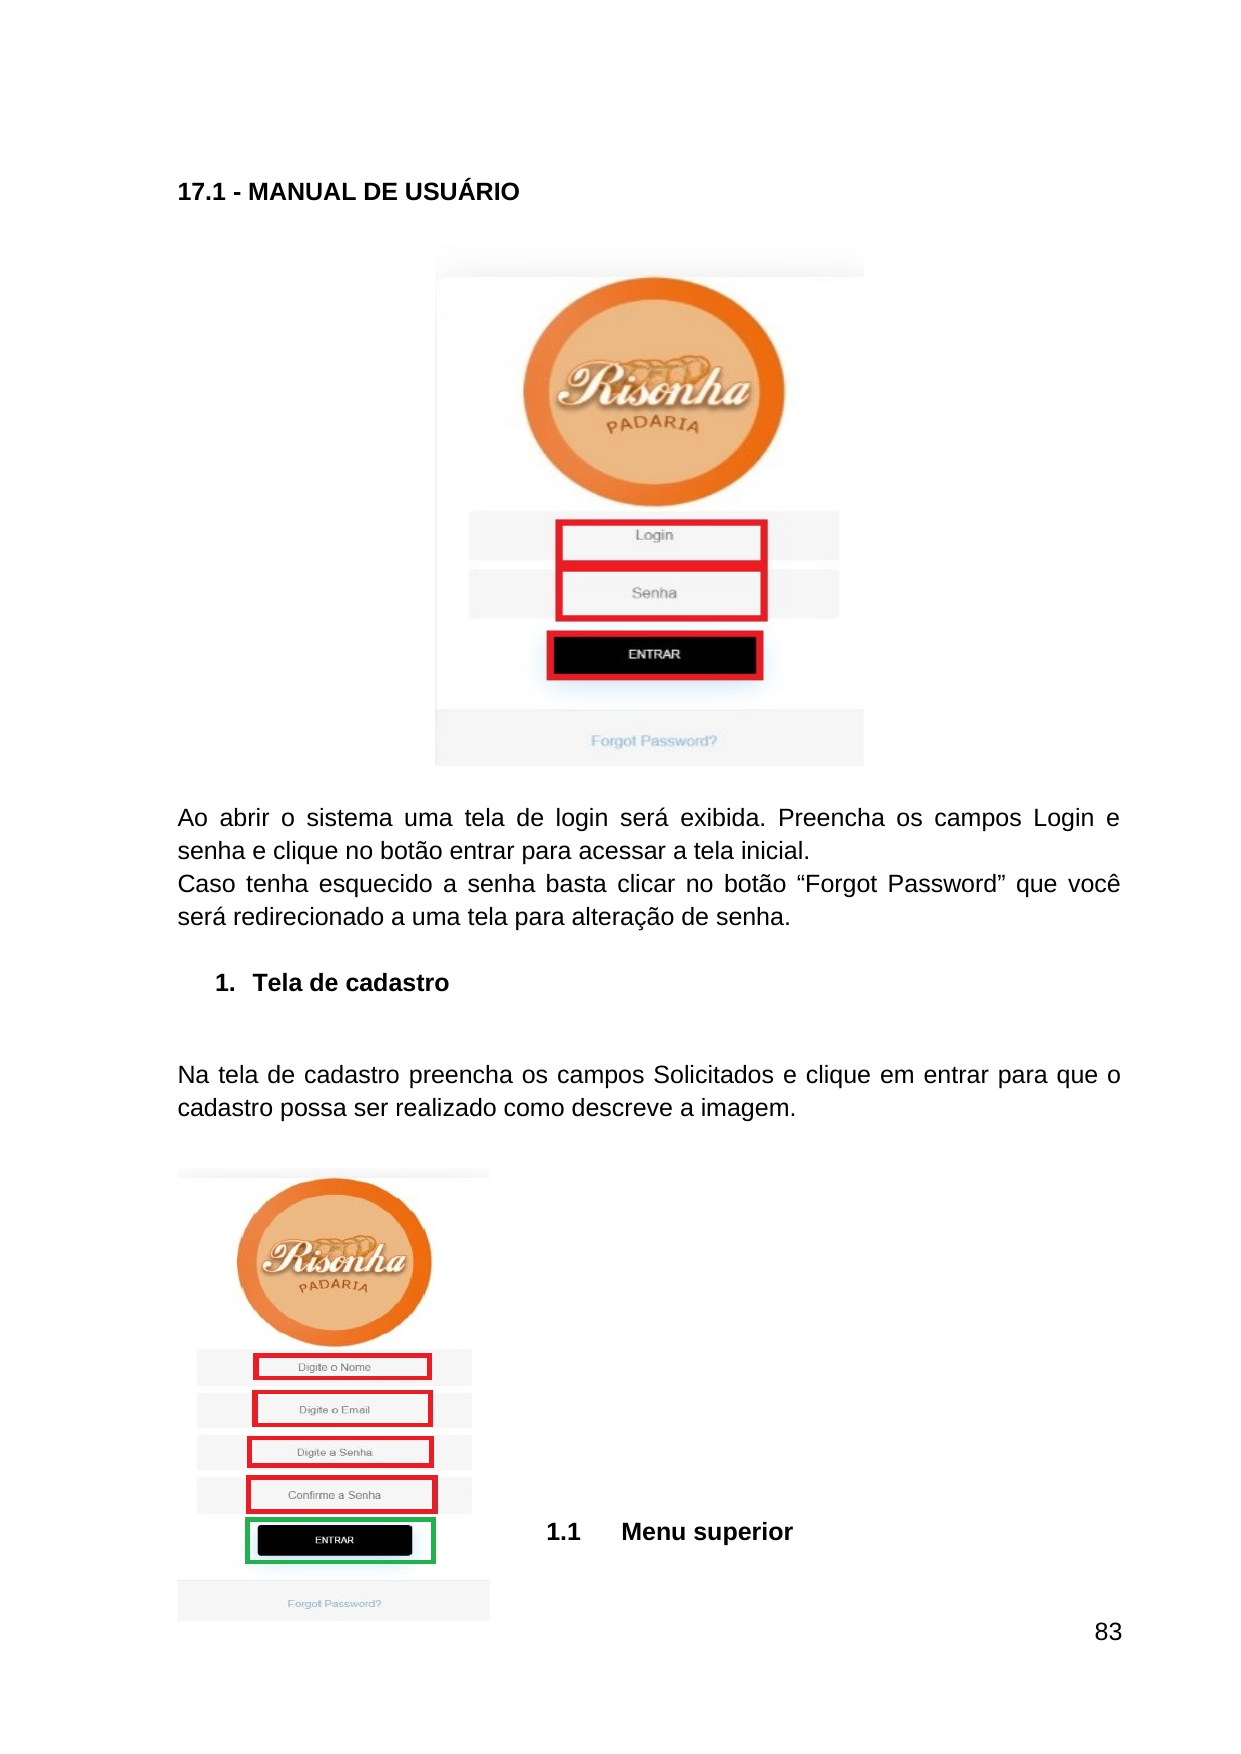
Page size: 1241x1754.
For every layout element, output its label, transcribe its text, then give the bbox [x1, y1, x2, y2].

text Na tela de cadastro preencha os campos Solicitados e clique em entrar para que o cadastro possa ser realizado como descreve a imagem. [177, 1060, 1122, 1122]
picture [435, 222, 864, 766]
picture [177, 1167, 490, 1621]
text Caso tenha esquecido a senha basta clicar no botão “Forgot Password” que você será redirecionado a uma tela para alteração de senha. [177, 869, 1122, 931]
subtitle 17.1 - MANUAL DE USUÁRIO [177, 177, 1122, 206]
text Ao abrir o sistema uma tela de login será exibida. Preencha os campos Login e senha e clique no botão entrar para acessar a tela inicial. [177, 803, 1122, 864]
list Tela de cadastro [215, 968, 1122, 997]
list Menu superior [490, 1517, 1122, 1546]
